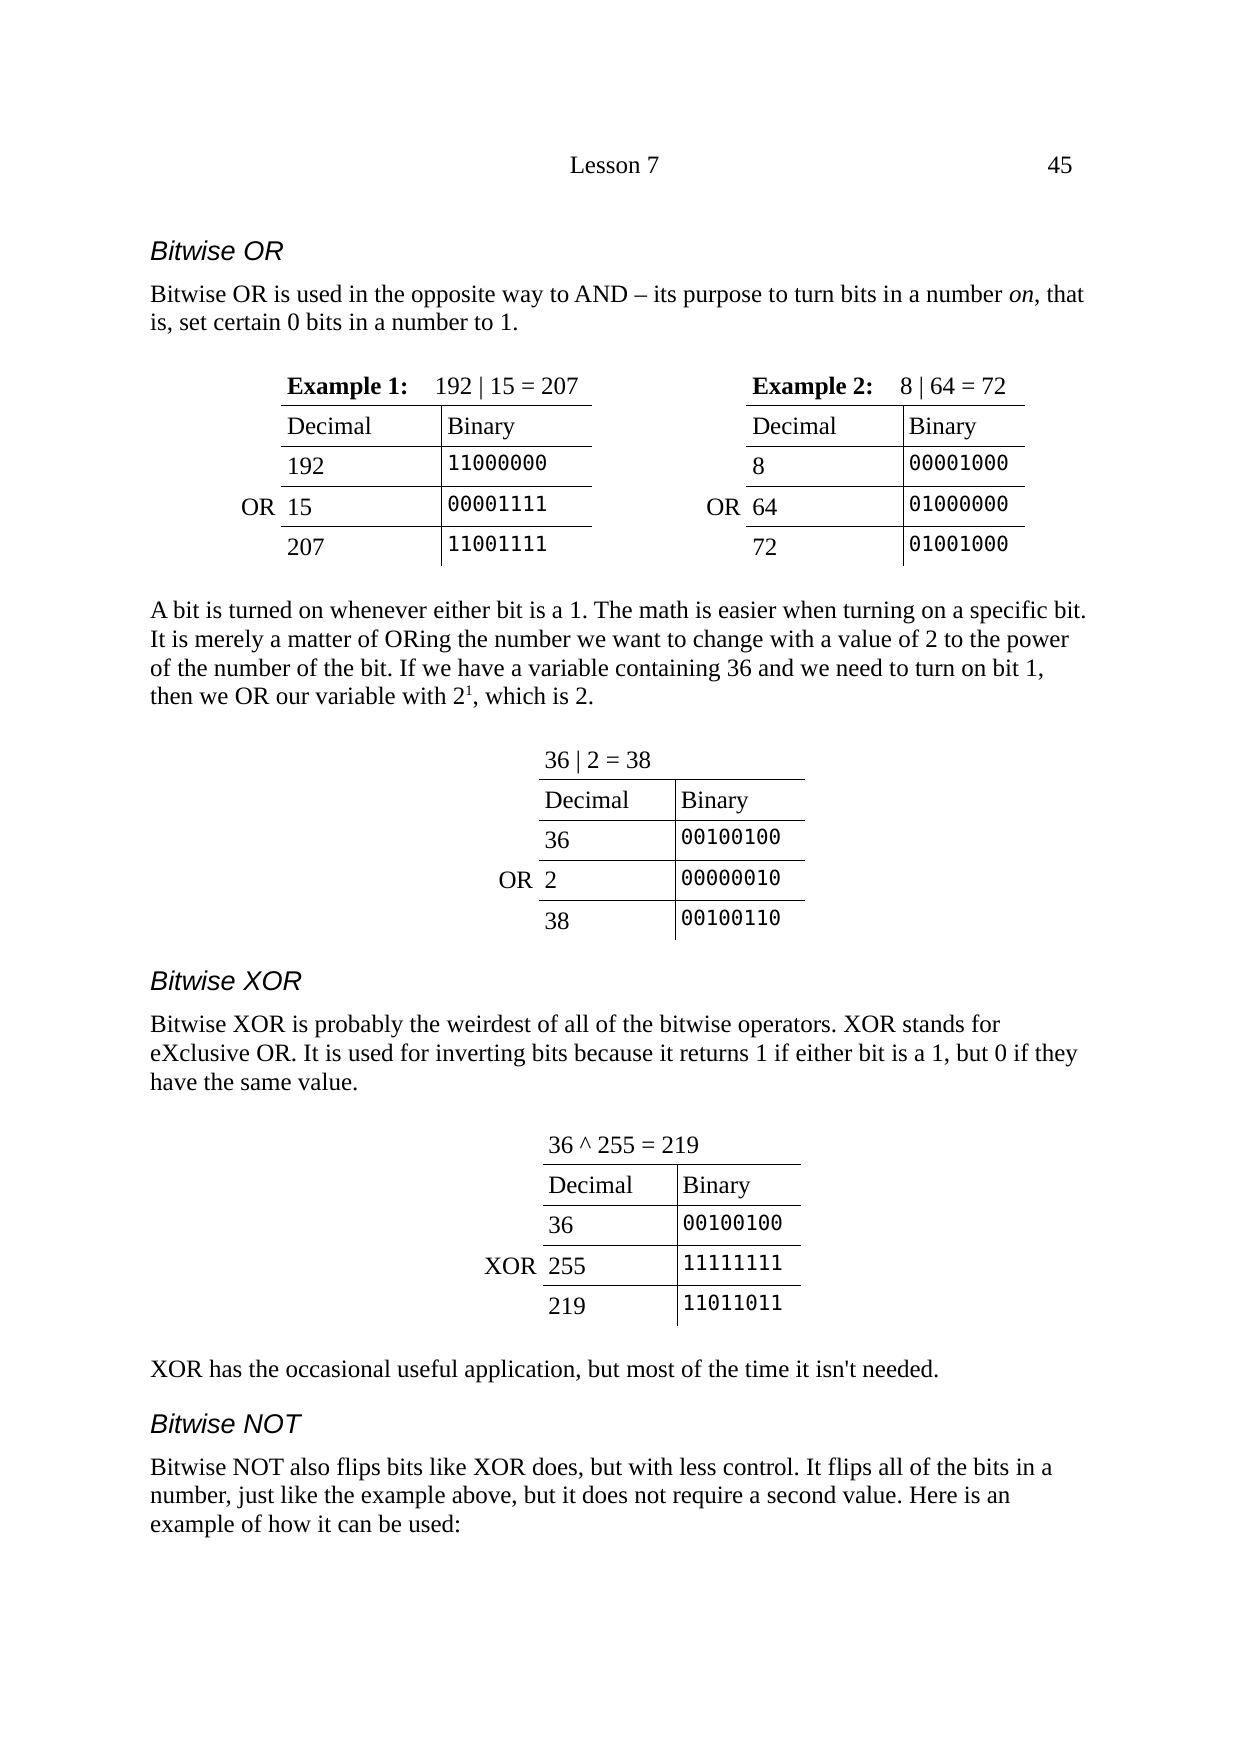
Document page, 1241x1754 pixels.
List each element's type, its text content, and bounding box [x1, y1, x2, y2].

text Bitwise OR is used in the opposite way to AND – its purpose to turn bits in a number on, that is, set certain 0 bits in a number to 1. [150, 279, 1091, 336]
table_cell [440, 1285, 542, 1326]
table_cell [592, 405, 746, 446]
table_header 36 | 2 = 38 [539, 739, 805, 779]
table_cell [592, 526, 746, 566]
table_header Example 1: 192 | 15 = 207 [281, 365, 592, 405]
table_cell Binary [904, 406, 1025, 446]
table_cell 11001111 [442, 527, 592, 566]
table_cell 11111111 [678, 1246, 801, 1285]
text Bitwise XOR is probably the weirdest of all of the bitwise operators. XOR stands for eXclusive OR. It is used for inverting bits because it returns 1 if either bit is a 1, but 0 if they have the same value. [150, 1009, 1091, 1095]
table_cell 207 [281, 527, 441, 566]
table_header Example 2: 8 | 64 = 72 [746, 365, 1025, 405]
table_cell 64 [746, 487, 903, 526]
table_cell OR [592, 486, 746, 526]
table_cell Binary [676, 780, 805, 819]
table_cell OR [215, 486, 281, 526]
table_cell 192 [281, 447, 441, 486]
table_cell Decimal [539, 780, 675, 819]
table_cell [215, 526, 281, 566]
table_header [440, 1124, 542, 1164]
text Bitwise NOT also flips bits like XOR does, but with less control. It flips all of the bits in a number, just like the example above, but it does not require a second value. Here is an example of how it can be used: [150, 1452, 1091, 1538]
table_cell 36 [543, 1206, 677, 1245]
table_header [215, 365, 281, 405]
table_header 36 ^ 255 = 219 [543, 1124, 801, 1164]
table_cell Decimal [543, 1165, 677, 1205]
table_cell 11011011 [678, 1286, 801, 1326]
table_cell OR [436, 860, 539, 900]
table_cell 8 [746, 447, 903, 486]
table_cell [440, 1164, 542, 1205]
table_header [436, 739, 539, 779]
table_cell [592, 446, 746, 486]
table_cell 36 [539, 821, 675, 860]
table_cell Decimal [281, 406, 441, 446]
table_header [592, 365, 746, 405]
table_cell 00100110 [676, 901, 805, 940]
table_cell 00100100 [676, 821, 805, 860]
table_cell 15 [281, 487, 441, 526]
table_cell 219 [543, 1286, 677, 1326]
subtitle Bitwise XOR [150, 965, 1091, 997]
table_cell 00001000 [904, 447, 1025, 486]
table_cell Binary [678, 1165, 801, 1205]
table_cell Binary [442, 406, 592, 446]
table_cell 255 [543, 1246, 677, 1285]
table_cell 00001111 [442, 487, 592, 526]
table_cell 38 [539, 901, 675, 940]
table_cell XOR [440, 1245, 542, 1285]
text XOR has the occasional useful application, but most of the time it isn't needed. [150, 1354, 1091, 1383]
table_cell [436, 900, 539, 940]
subtitle Bitwise OR [150, 235, 1091, 266]
table_cell 00100100 [678, 1206, 801, 1245]
table_cell [440, 1205, 542, 1245]
table_cell [215, 405, 281, 446]
text A bit is turned on whenever either bit is a 1. The math is easier when turning on a specific bit. It is merely a matter of ORing the number we want to change with a value of 2 to the power of the number of the bit. If we have a variable containing 36 and we need to turn on bit 1, then we OR our variable with 21, which is 2. [150, 595, 1091, 710]
table_cell Decimal [746, 406, 903, 446]
table_cell [436, 820, 539, 860]
table_cell 11000000 [442, 447, 592, 486]
table_cell 2 [539, 861, 675, 900]
table_cell 72 [746, 527, 903, 566]
table_cell [215, 446, 281, 486]
table_cell 00000010 [676, 861, 805, 900]
table_cell 01001000 [904, 527, 1025, 566]
subtitle Bitwise NOT [150, 1408, 1091, 1439]
table_cell 01000000 [904, 487, 1025, 526]
table_cell [436, 779, 539, 819]
